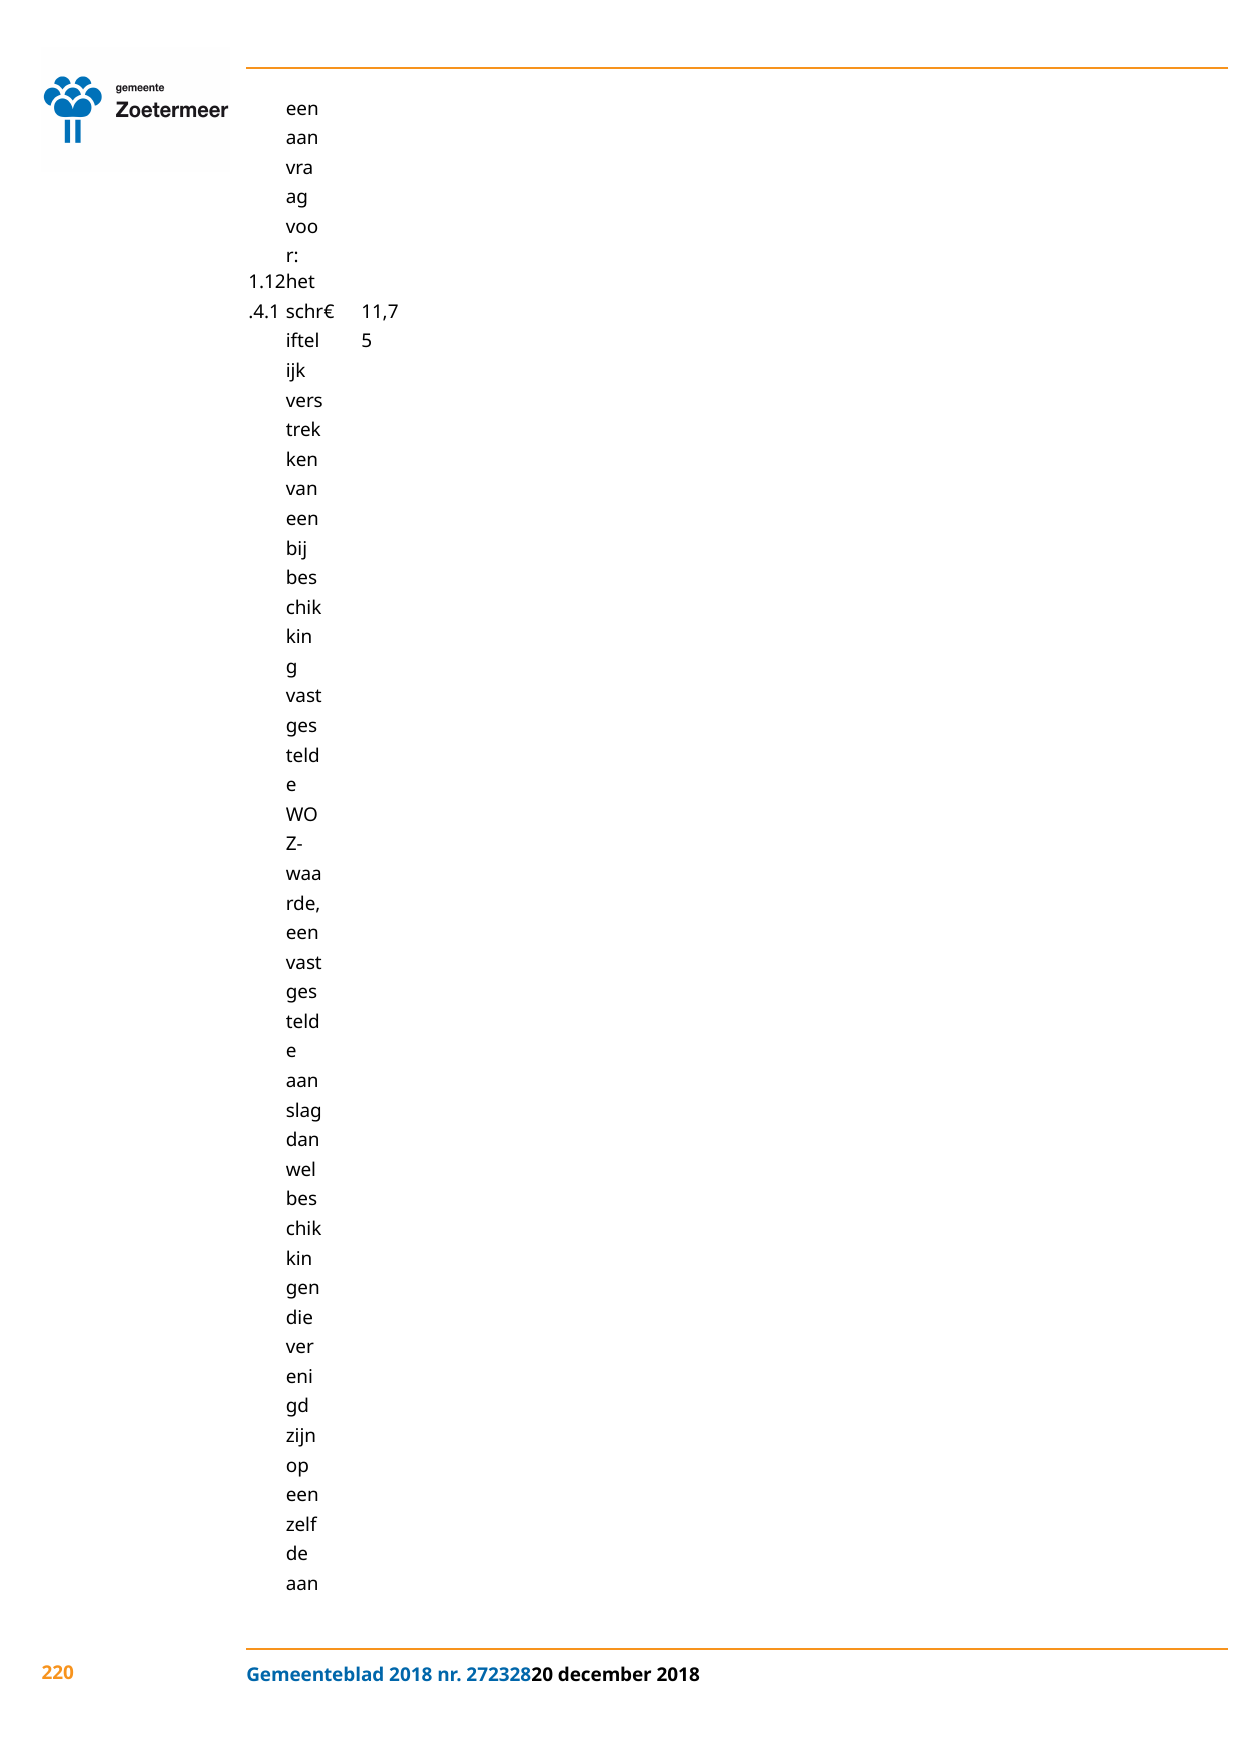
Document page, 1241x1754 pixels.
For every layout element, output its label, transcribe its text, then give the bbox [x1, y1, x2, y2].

picture [41, 47, 231, 172]
table_cell [248, 95, 286, 268]
table_cell 11,75 [361, 269, 398, 1596]
table_cell een aanvraag voor: [286, 95, 323, 268]
table_cell € [323, 269, 361, 1596]
table_cell het schriftelijk verstrekken van een bij beschikking vastgestelde WOZ-waarde, een vastgestelde aanslag dan wel beschikkingen die verenigd zijn op eenzelfde aan [286, 269, 323, 1596]
table_cell [323, 95, 361, 268]
table_cell [361, 95, 398, 268]
table_cell 1.12.4.1 [248, 269, 286, 1596]
